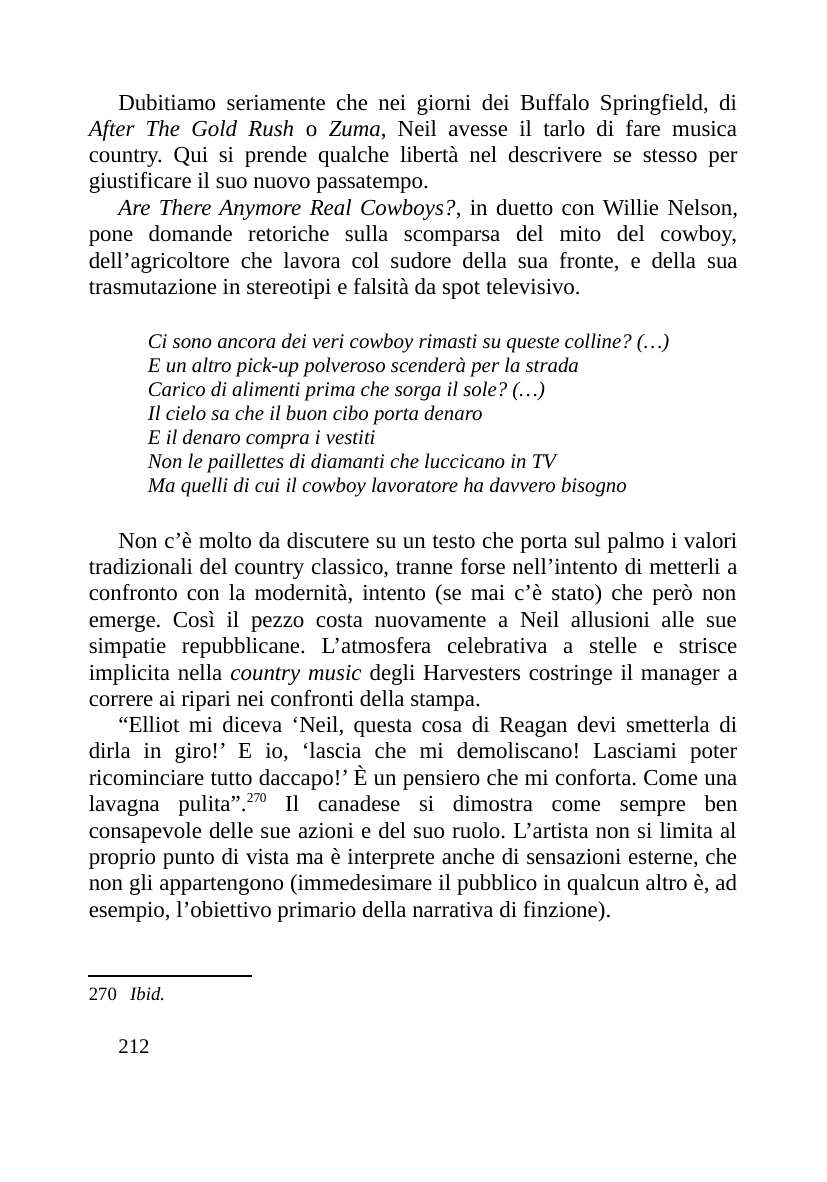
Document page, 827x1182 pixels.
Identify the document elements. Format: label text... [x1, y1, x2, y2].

text “Elliot mi diceva ‘Neil, questa cosa di Reagan devi smetterla di dirla in giro!’ E io, ‘lascia che mi demoliscano! Lasciami poter ricominciare tutto daccapo!’ È un pensiero che mi conforta. Come una lavagna pulita”. Il canadese si dimostra come sempre ben consapevole delle sue azioni e del suo ruolo. L’artista non si limita al proprio punto di vista ma è interprete anche di sensazioni esterne, che non gli appartengono (immedesimare il pubblico in qualcun altro è, ad esempio, l’obiettivo primario della narrativa di finzione). [88, 711, 738, 922]
text Il cielo sa che il buon cibo porta denaro [88, 401, 738, 425]
text Non le paillettes di diamanti che luccicano in TV [88, 449, 738, 473]
text Ibid. [88, 982, 738, 1004]
text Ma quelli di cui il cowboy lavoratore ha davvero bisogno [88, 473, 738, 497]
text Are There Anymore Real Cowboys?, in duetto con Willie Nelson, pone domande retoriche sulla scomparsa del mito del cowboy, dell’agricoltore che lavora col sudore della sua fronte, e della sua trasmutazione in stereotipi e falsità da spot televisivo. [88, 194, 738, 299]
text E il denaro compra i vestiti [88, 425, 738, 449]
text E un altro pick-up polveroso scenderà per la strada [88, 353, 738, 377]
text Dubitiamo seriamente che nei giorni dei Buffalo Springfield, di After The Gold Rush o Zuma, Neil avesse il tarlo di fare musica country. Qui si prende qualche libertà nel descrivere se stesso per giustificare il suo nuovo passatempo. [88, 88, 738, 194]
text Ci sono ancora dei veri cowboy rimasti su queste colline? (…) [88, 329, 738, 353]
text Carico di alimenti prima che sorga il sole? (…) [88, 377, 738, 401]
text Non c’è molto da discutere su un testo che porta sul palmo i valori tradizionali del country classico, tranne forse nell’intento di metterli a confronto con la modernità, intento (se mai c’è stato) che però non emerge. Così il pezzo costa nuovamente a Neil allusioni alle sue simpatie repubblicane. L’atmosfera celebrativa a stelle e strisce implicita nella country music degli Harvesters costringe il manager a correre ai ripari nei confronti della stampa. [88, 527, 738, 711]
